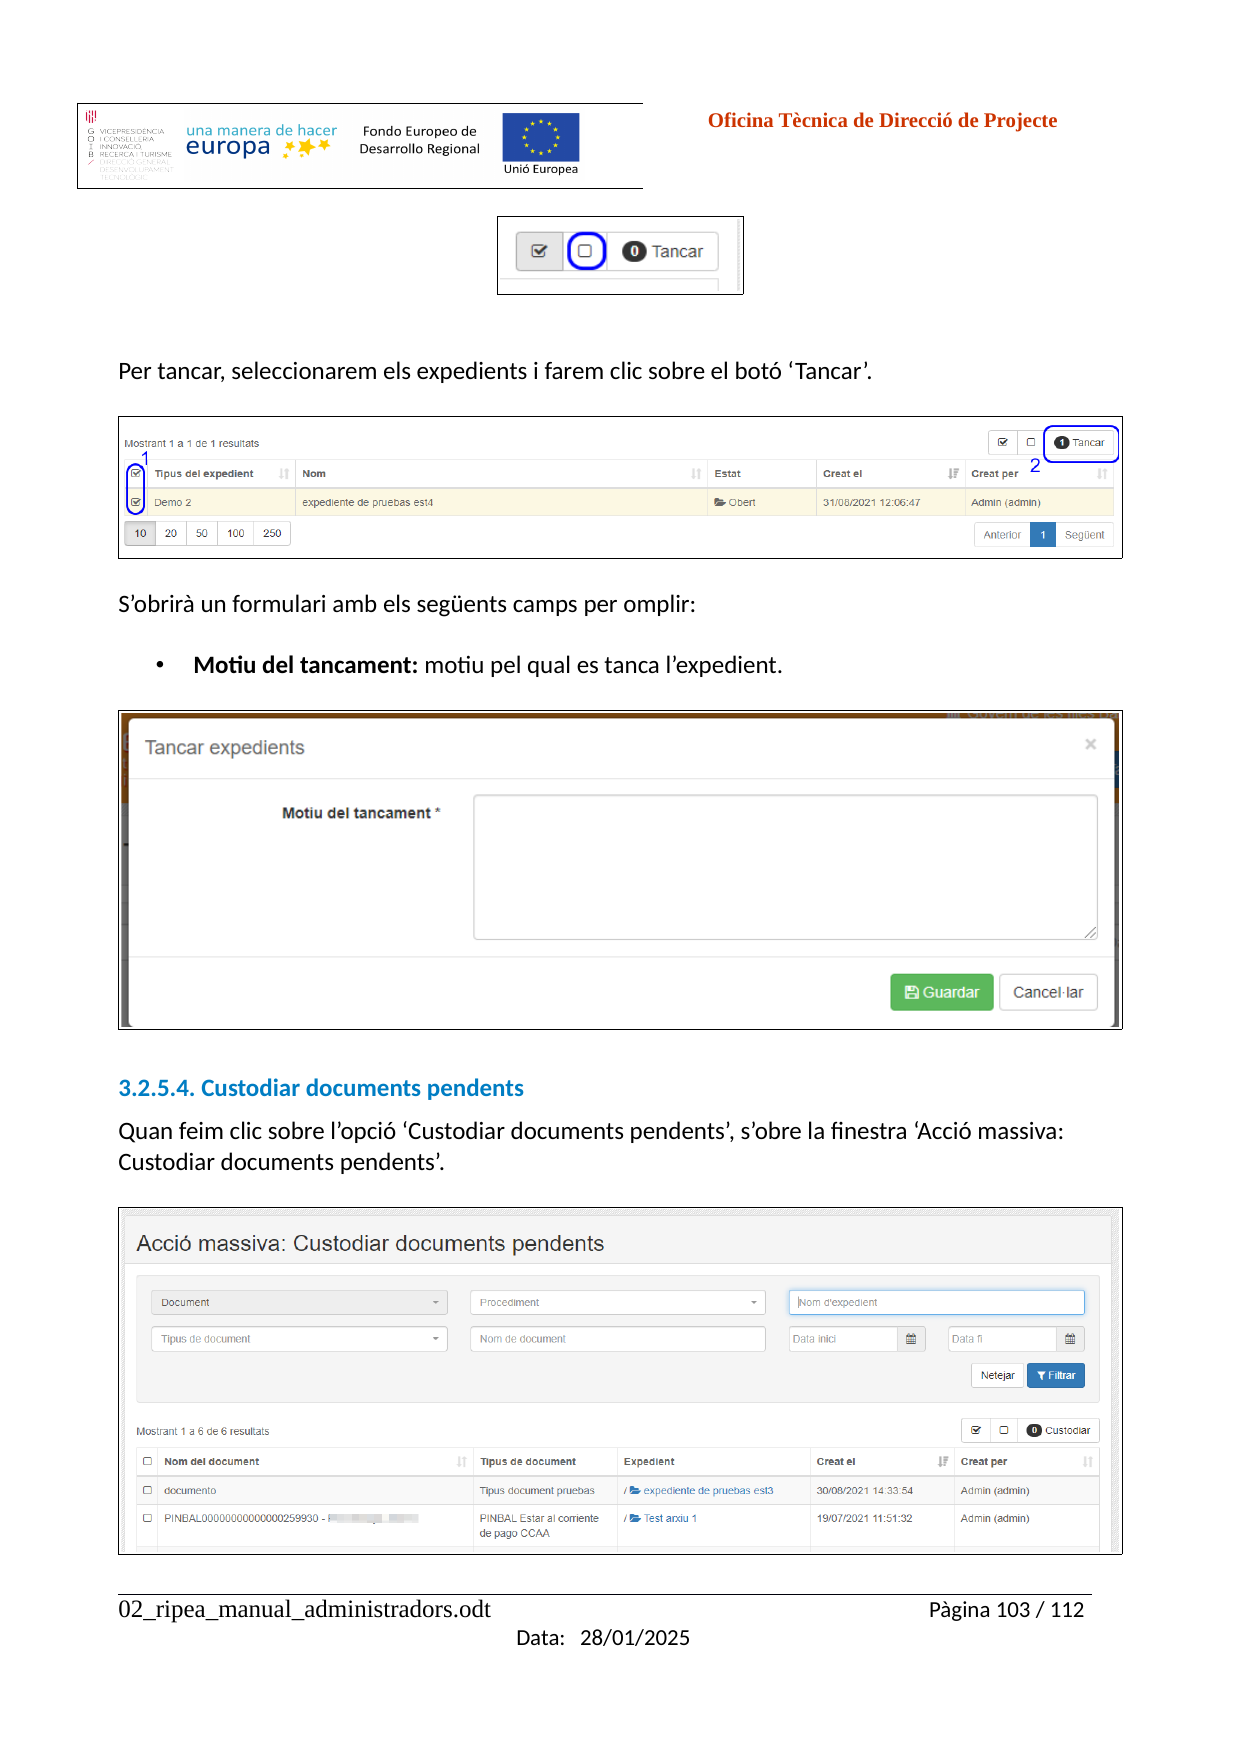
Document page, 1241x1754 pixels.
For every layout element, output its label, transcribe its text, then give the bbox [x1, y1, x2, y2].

picture [121, 418, 1119, 555]
text Per tancar, seleccionarem els expedients i farem clic sobre el botó ‘Tancar’. [118, 355, 1122, 385]
picture [121, 713, 1119, 1027]
picture [82, 108, 178, 182]
picture [500, 219, 741, 291]
text Quan feim clic sobre l’opció ‘Custodiar documents pendents’, s’obre la finestra ‘Acció massiva: Custodiar documents pendents’. [118, 1115, 1122, 1176]
text S’obrirà un formulari amb els següents camps per omplir: [118, 588, 1122, 619]
subtitle 3.2.5.4. Custodiar documents pendents [118, 1072, 1122, 1103]
picture [121, 1209, 1119, 1552]
picture [184, 108, 585, 182]
list Motiu del tancament: motiu pel qual es tanca l’expedient. [156, 649, 1122, 680]
